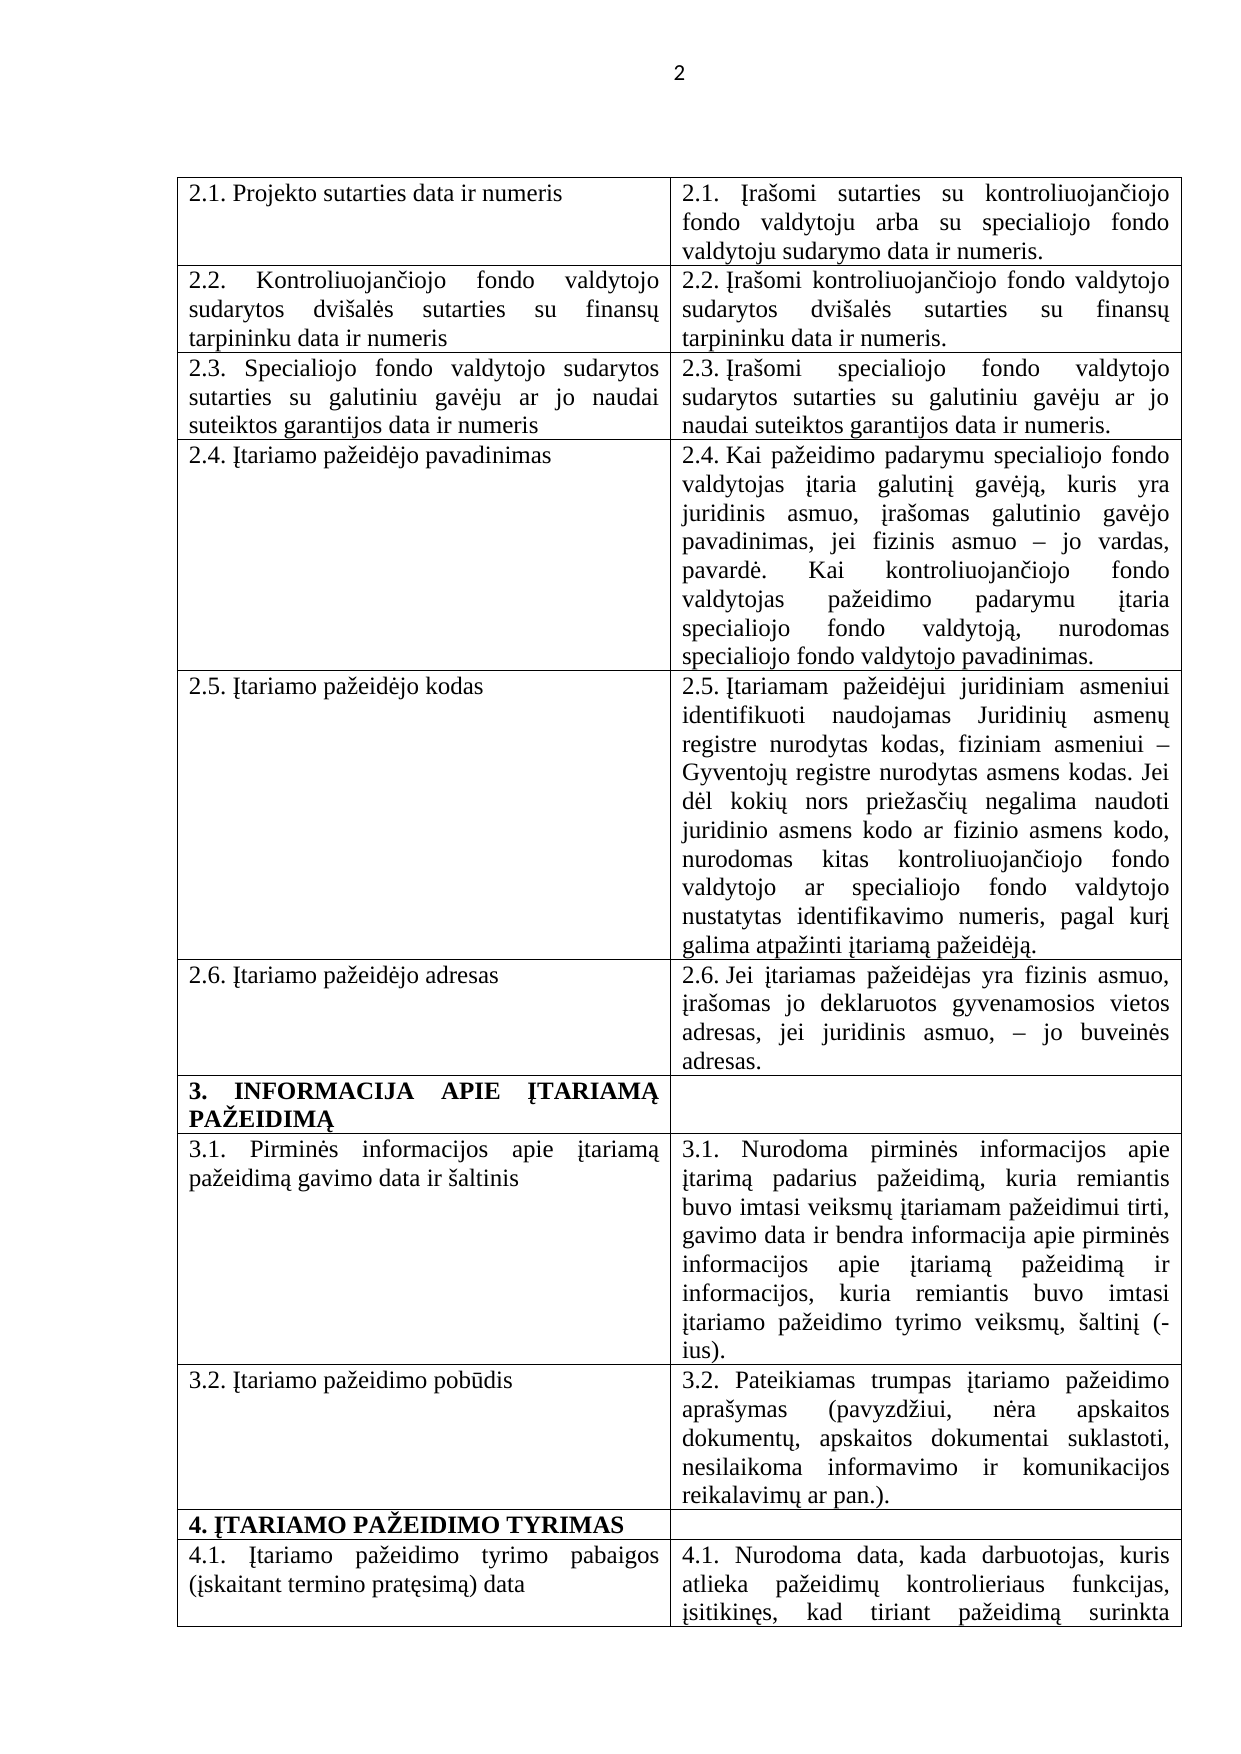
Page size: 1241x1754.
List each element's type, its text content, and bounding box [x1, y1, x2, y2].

table_cell 2.1. Įrašomi sutarties su kontroliuojančiojo fondo valdytoju arba su specialiojo fondo valdytoju sudarymo data ir numeris. [671, 178, 1181, 264]
table_cell 3.1. Pirminės informacijos apie įtariamą pažeidimą gavimo data ir šaltinis [178, 1134, 670, 1364]
table_cell 2.4. Įtariamo pažeidėjo pavadinimas [178, 440, 670, 670]
table_cell 2.5. Įtariamo pažeidėjo kodas [178, 671, 670, 959]
table_cell 2.5. Įtariamam pažeidėjui juridiniam asmeniui identifikuoti naudojamas Juridinių asmenų registre nurodytas kodas, fiziniam asmeniui – Gyventojų registre nurodytas asmens kodas. Jei dėl kokių nors priežasčių negalima naudoti juridinio asmens kodo ar fizinio asmens kodo, nurodomas kitas kontroliuojančiojo fondo valdytojo ar specialiojo fondo valdytojo nustatytas identifikavimo numeris, pagal kurį galima atpažinti įtariamą pažeidėją. [671, 671, 1181, 959]
table_cell 4. ĮTARIAMO PAŽEIDIMO TYRIMAS [178, 1510, 670, 1539]
table_cell 2.2. Kontroliuojančiojo fondo valdytojo sudarytos dvišalės sutarties su finansų tarpininku data ir numeris [178, 266, 670, 352]
table_cell 4.1. Nurodoma data, kada darbuotojas, kuris atlieka pažeidimų kontrolieriaus funkcijas, įsitikinęs, kad tiriant pažeidimą surinkta [671, 1540, 1181, 1626]
table_cell 2.4. Kai pažeidimo padarymu specialiojo fondo valdytojas įtaria galutinį gavėją, kuris yra juridinis asmuo, įrašomas galutinio gavėjo pavadinimas, jei fizinis asmuo – jo vardas, pavardė. Kai kontroliuojančiojo fondo valdytojas pažeidimo padarymu įtaria specialiojo fondo valdytoją, nurodomas specialiojo fondo valdytojo pavadinimas. [671, 440, 1181, 670]
table_cell 3. INFORMACIJA APIE ĮTARIAMĄ PAŽEIDIMĄ [178, 1076, 670, 1133]
table_cell 2.6. Jei įtariamas pažeidėjas yra fizinis asmuo, įrašomas jo deklaruotos gyvenamosios vietos adresas, jei juridinis asmuo, – jo buveinės adresas. [671, 960, 1181, 1075]
table_cell 3.2. Pateikiamas trumpas įtariamo pažeidimo aprašymas (pavyzdžiui, nėra apskaitos dokumentų, apskaitos dokumentai suklastoti, nesilaikoma informavimo ir komunikacijos reikalavimų ar pan.). [671, 1365, 1181, 1509]
table_cell 2.3. Įrašomi specialiojo fondo valdytojo sudarytos sutarties su galutiniu gavėju ar jo naudai suteiktos garantijos data ir numeris. [671, 353, 1181, 439]
table_cell 2.6. Įtariamo pažeidėjo adresas [178, 960, 670, 1075]
table_cell 2.2. Įrašomi kontroliuojančiojo fondo valdytojo sudarytos dvišalės sutarties su finansų tarpininku data ir numeris. [671, 266, 1181, 352]
table_cell 2.3. Specialiojo fondo valdytojo sudarytos sutarties su galutiniu gavėju ar jo naudai suteiktos garantijos data ir numeris [178, 353, 670, 439]
table_cell 2.1. Projekto sutarties data ir numeris [178, 178, 670, 264]
table_cell [671, 1510, 1181, 1539]
table_cell 4.1. Įtariamo pažeidimo tyrimo pabaigos (įskaitant termino pratęsimą) data [178, 1540, 670, 1626]
table_cell 3.1. Nurodoma pirminės informacijos apie įtarimą padarius pažeidimą, kuria remiantis buvo imtasi veiksmų įtariamam pažeidimui tirti, gavimo data ir bendra informacija apie pirminės informacijos apie įtariamą pažeidimą ir informacijos, kuria remiantis buvo imtasi įtariamo pažeidimo tyrimo veiksmų, šaltinį (-ius). [671, 1134, 1181, 1364]
table_cell [671, 1076, 1181, 1133]
table_cell 3.2. Įtariamo pažeidimo pobūdis [178, 1365, 670, 1509]
